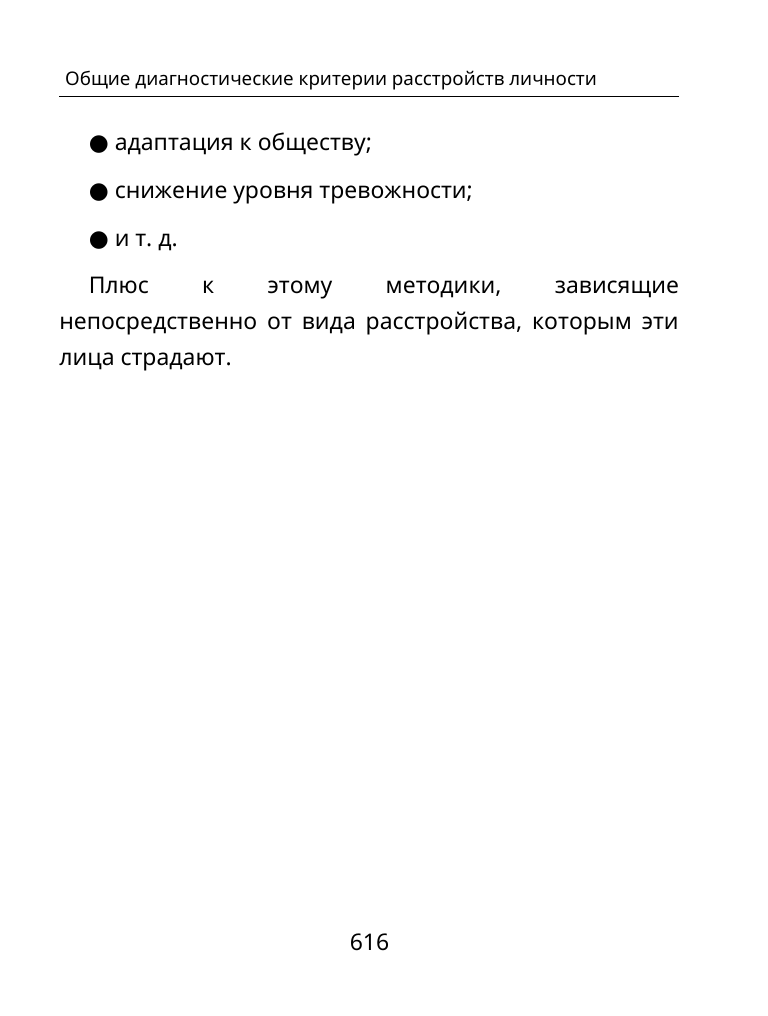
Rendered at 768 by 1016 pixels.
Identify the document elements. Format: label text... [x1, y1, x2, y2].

text Плюс к этому методики, зависящие непосредственно от вида расстройства, которым эти лица страдают. [59, 269, 679, 372]
list и т. д. [88, 221, 679, 253]
list снижение уровня тревожности; [88, 174, 679, 205]
list адаптация к обществу; [88, 126, 679, 157]
